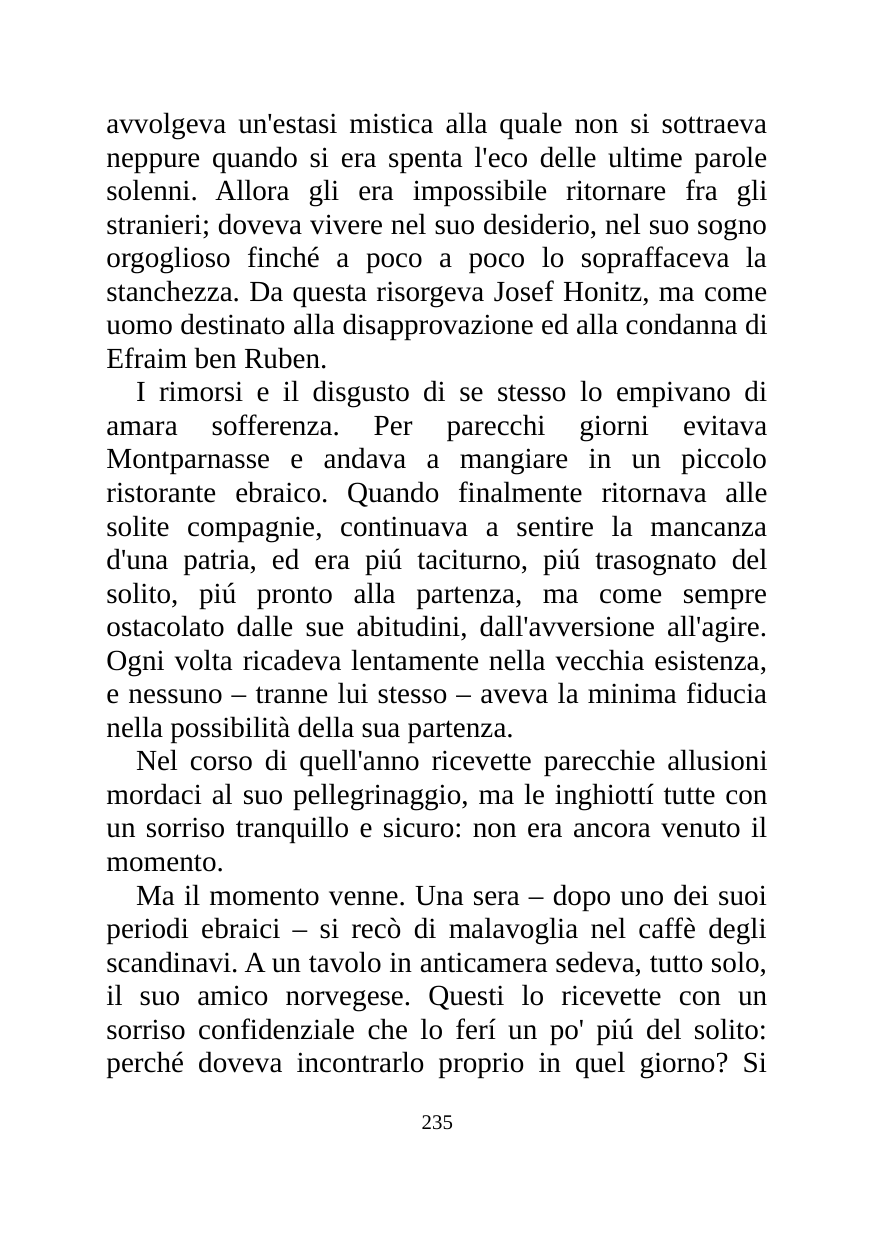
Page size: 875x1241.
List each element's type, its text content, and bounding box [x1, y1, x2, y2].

text Ma il momento venne. Una sera – dopo uno dei suoi periodi ebraici – si recò di malavoglia nel caffè degli scandinavi. A un tavolo in anticamera sedeva, tutto solo, il suo amico norvegese. Questi lo ricevette con un sorriso confidenziale che lo ferí un po' piú del solito: perché doveva incontrarlo proprio in quel giorno? Si [106, 878, 768, 1079]
text avvolgeva un'estasi mistica alla quale non si sottraeva neppure quando si era spenta l'eco delle ultime parole solenni. Allora gli era impossibile ritornare fra gli stranieri; doveva vivere nel suo desiderio, nel suo sogno orgoglioso finché a poco a poco lo sopraffaceva la stanchezza. Da questa risorgeva Josef Honitz, ma come uomo destinato alla disapprovazione ed alla condanna di Efraim ben Ruben. [106, 106, 768, 374]
text I rimorsi e il disgusto di se stesso lo empivano di amara sofferenza. Per parecchi giorni evitava Montparnasse e andava a mangiare in un piccolo ristorante ebraico. Quando finalmente ritornava alle solite compagnie, continuava a sentire la mancanza d'una patria, ed era piú taciturno, piú trasognato del solito, piú pronto alla partenza, ma come sempre ostacolato dalle sue abitudini, dall'avversione all'agire. Ogni volta ricadeva lentamente nella vecchia esistenza, e nessuno – tranne lui stesso – aveva la minima fiducia nella possibilità della sua partenza. [106, 374, 768, 743]
text Nel corso di quell'anno ricevette parecchie allusioni mordaci al suo pellegrinaggio, ma le inghiottí tutte con un sorriso tranquillo e sicuro: non era ancora venuto il momento. [106, 743, 768, 878]
